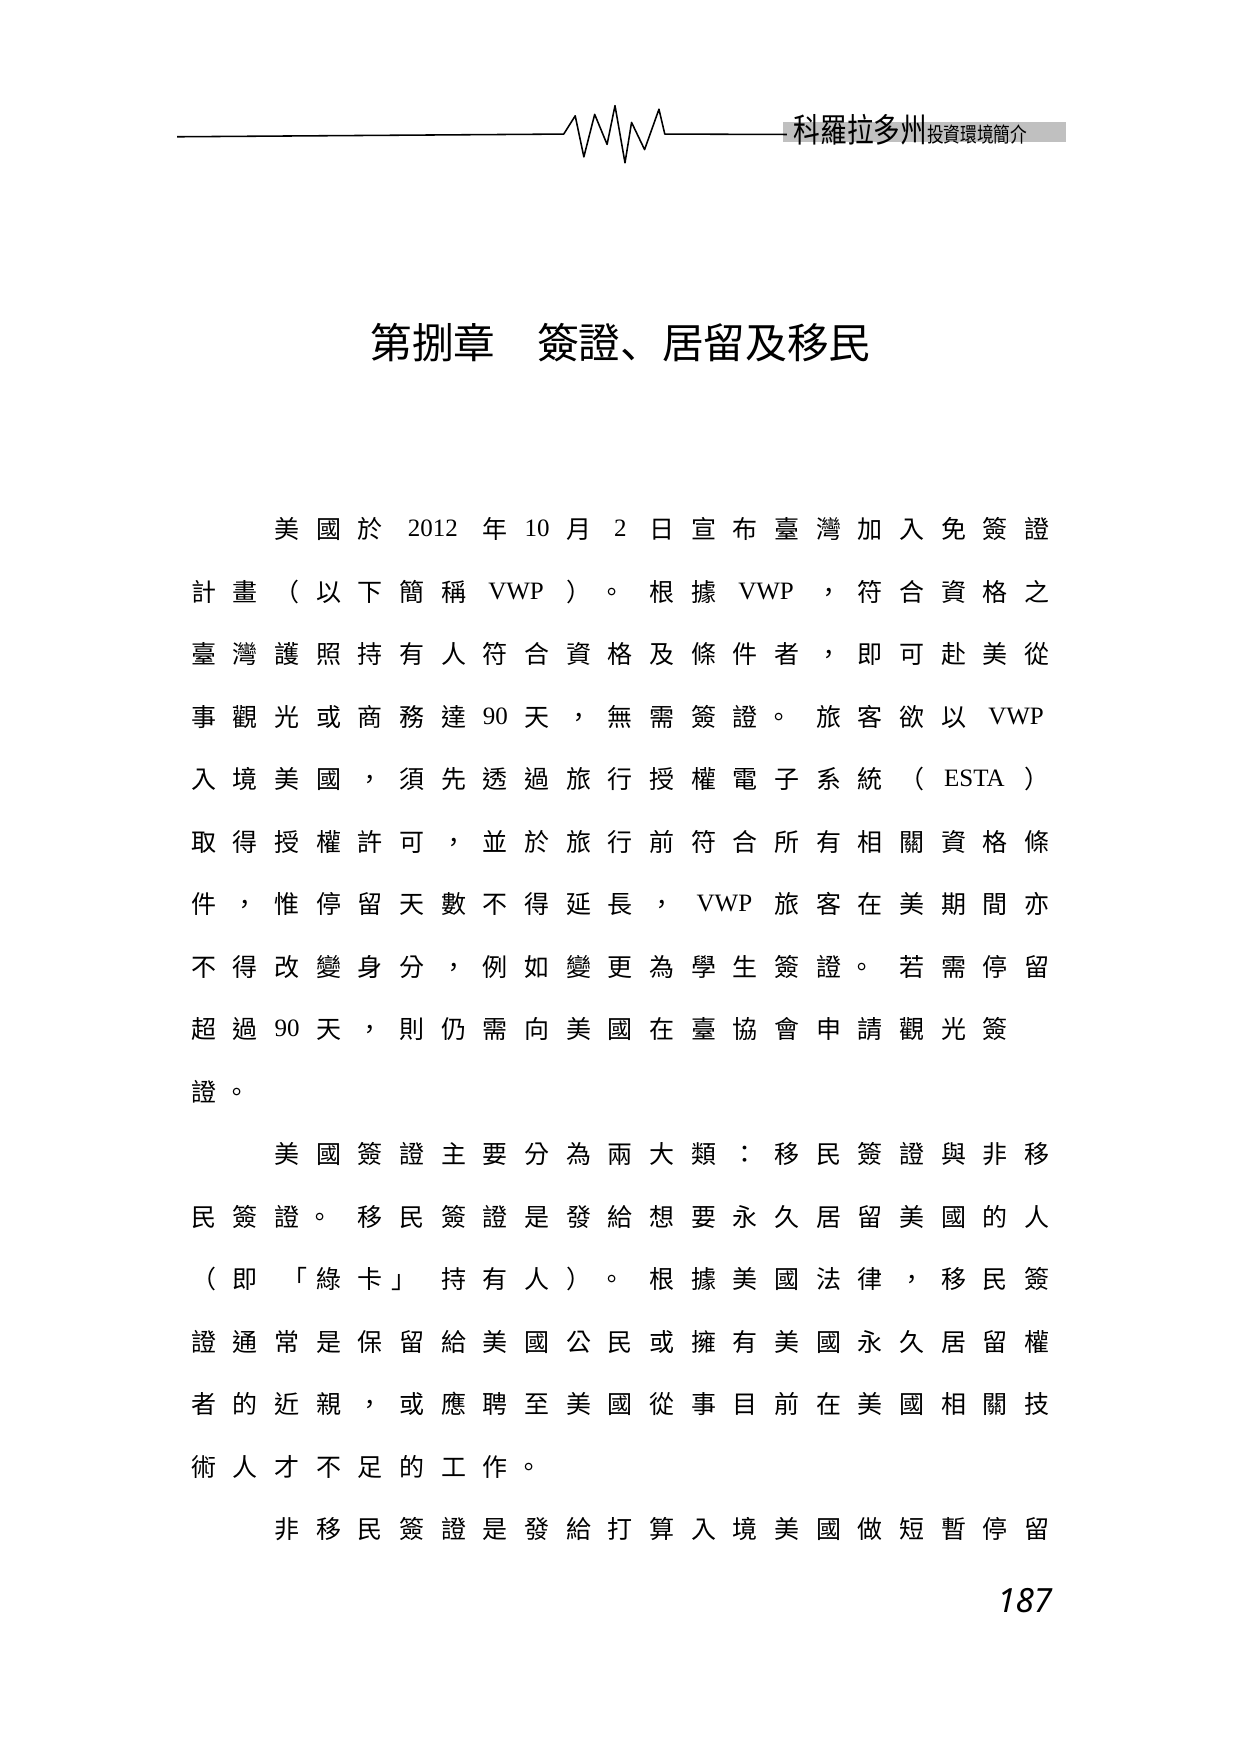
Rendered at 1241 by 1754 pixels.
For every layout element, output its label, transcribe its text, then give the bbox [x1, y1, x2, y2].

text 非移民簽證是發給打算入境美國做短暫停留 [183, 1486, 1058, 1549]
text 美國於2012年10月2日宣布臺灣加入免簽證計畫（以下簡稱VWP）。根據VWP，符合資格之臺灣護照持有人符合資格及條件者，即可赴美從事觀光或商務達90天，無需簽證。旅客欲以VWP入境美國，須先透過旅行授權電子系統（ESTA）取得授權許可，並於旅行前符合所有相關資格條件，惟停留天數不得延長，VWP旅客在美期間亦不得改變身分，例如變更為學生簽證。若需停留超過90天，則仍需向美國在臺協會申請觀光簽證。 [183, 486, 1058, 1111]
text 第捌章 簽證、居留及移民 [183, 299, 1058, 361]
text 美國簽證主要分為兩大類：移民簽證與非移民簽證。移民簽證是發給想要永久居留美國的人（即「綠卡」持有人）。根據美國法律，移民簽證通常是保留給美國公民或擁有美國永久居留權者的近親，或應聘至美國從事目前在美國相關技術人才不足的工作。 [183, 1111, 1058, 1486]
